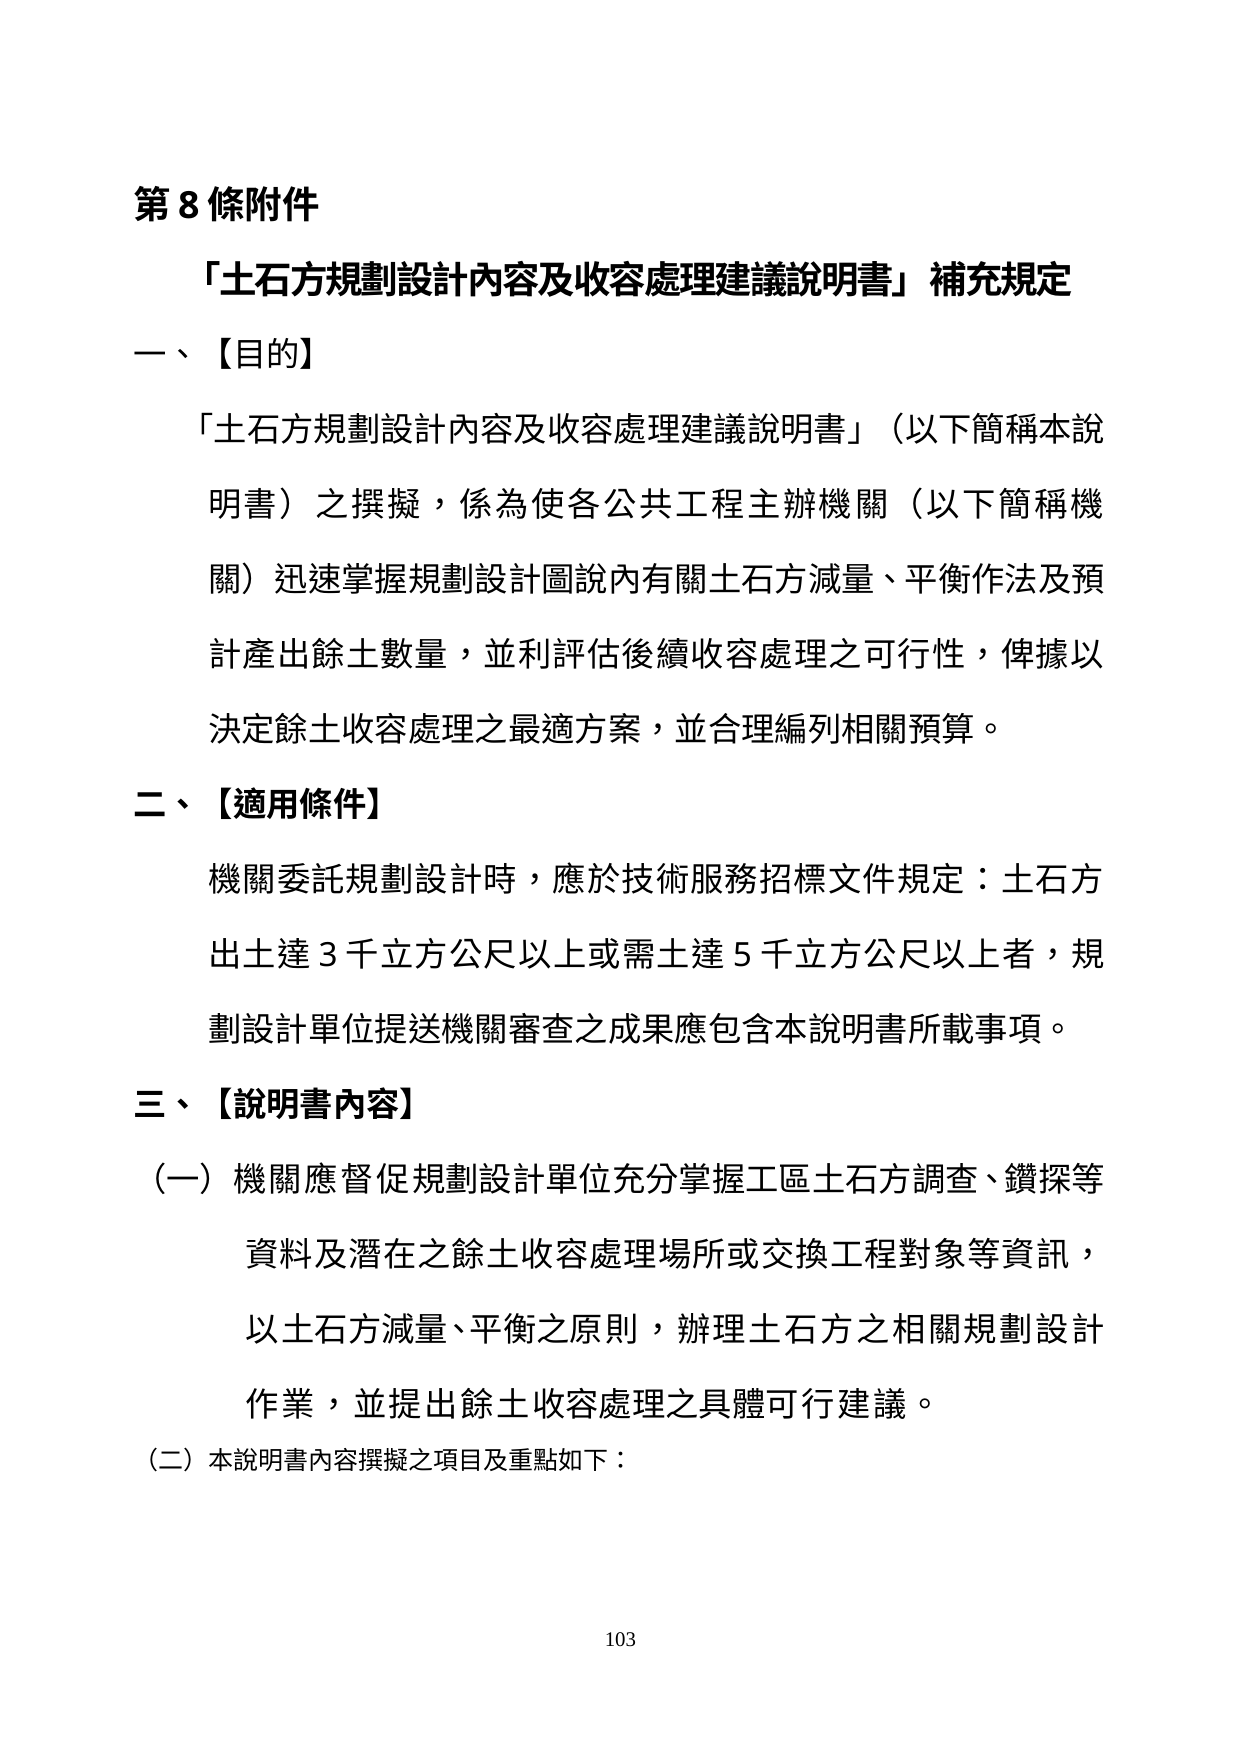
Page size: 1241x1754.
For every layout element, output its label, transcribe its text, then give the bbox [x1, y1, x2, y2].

text 三、【說明書內容】 [133, 1064, 1104, 1139]
text 一、【目的】 [133, 314, 1104, 389]
text 二、【適用條件】 [133, 764, 1104, 839]
text 「土石方規劃設計內容及收容處理建議說明書」補充規定 [133, 239, 1126, 314]
text （一）機關應督促規劃設計單位充分掌握工區土石方調查、鑽探等資料及潛在之餘土收容處理場所或交換工程對象等資訊，以土石方減量、平衡之原則，辦理土石方之相關規劃設計作業，並提出餘土收容處理之具體可行建議。 [133, 1139, 1104, 1439]
text 第8條附件 [133, 164, 1126, 239]
text 「土石方規劃設計內容及收容處理建議說明書」（以下簡稱本說明書）之撰擬，係為使各公共工程主辦機關（以下簡稱機關）迅速掌握規劃設計圖說內有關土石方減量、平衡作法及預計產出餘土數量，並利評估後續收容處理之可行性，俾據以決定餘土收容處理之最適方案，並合理編列相關預算。 [189, 389, 1104, 764]
text 機關委託規劃設計時，應於技術服務招標文件規定：土石方出土達3千立方公尺以上或需土達5千立方公尺以上者，規劃設計單位提送機關審查之成果應包含本說明書所載事項。 [208, 839, 1104, 1064]
text （二）本說明書內容撰擬之項目及重點如下： [133, 1439, 1107, 1477]
